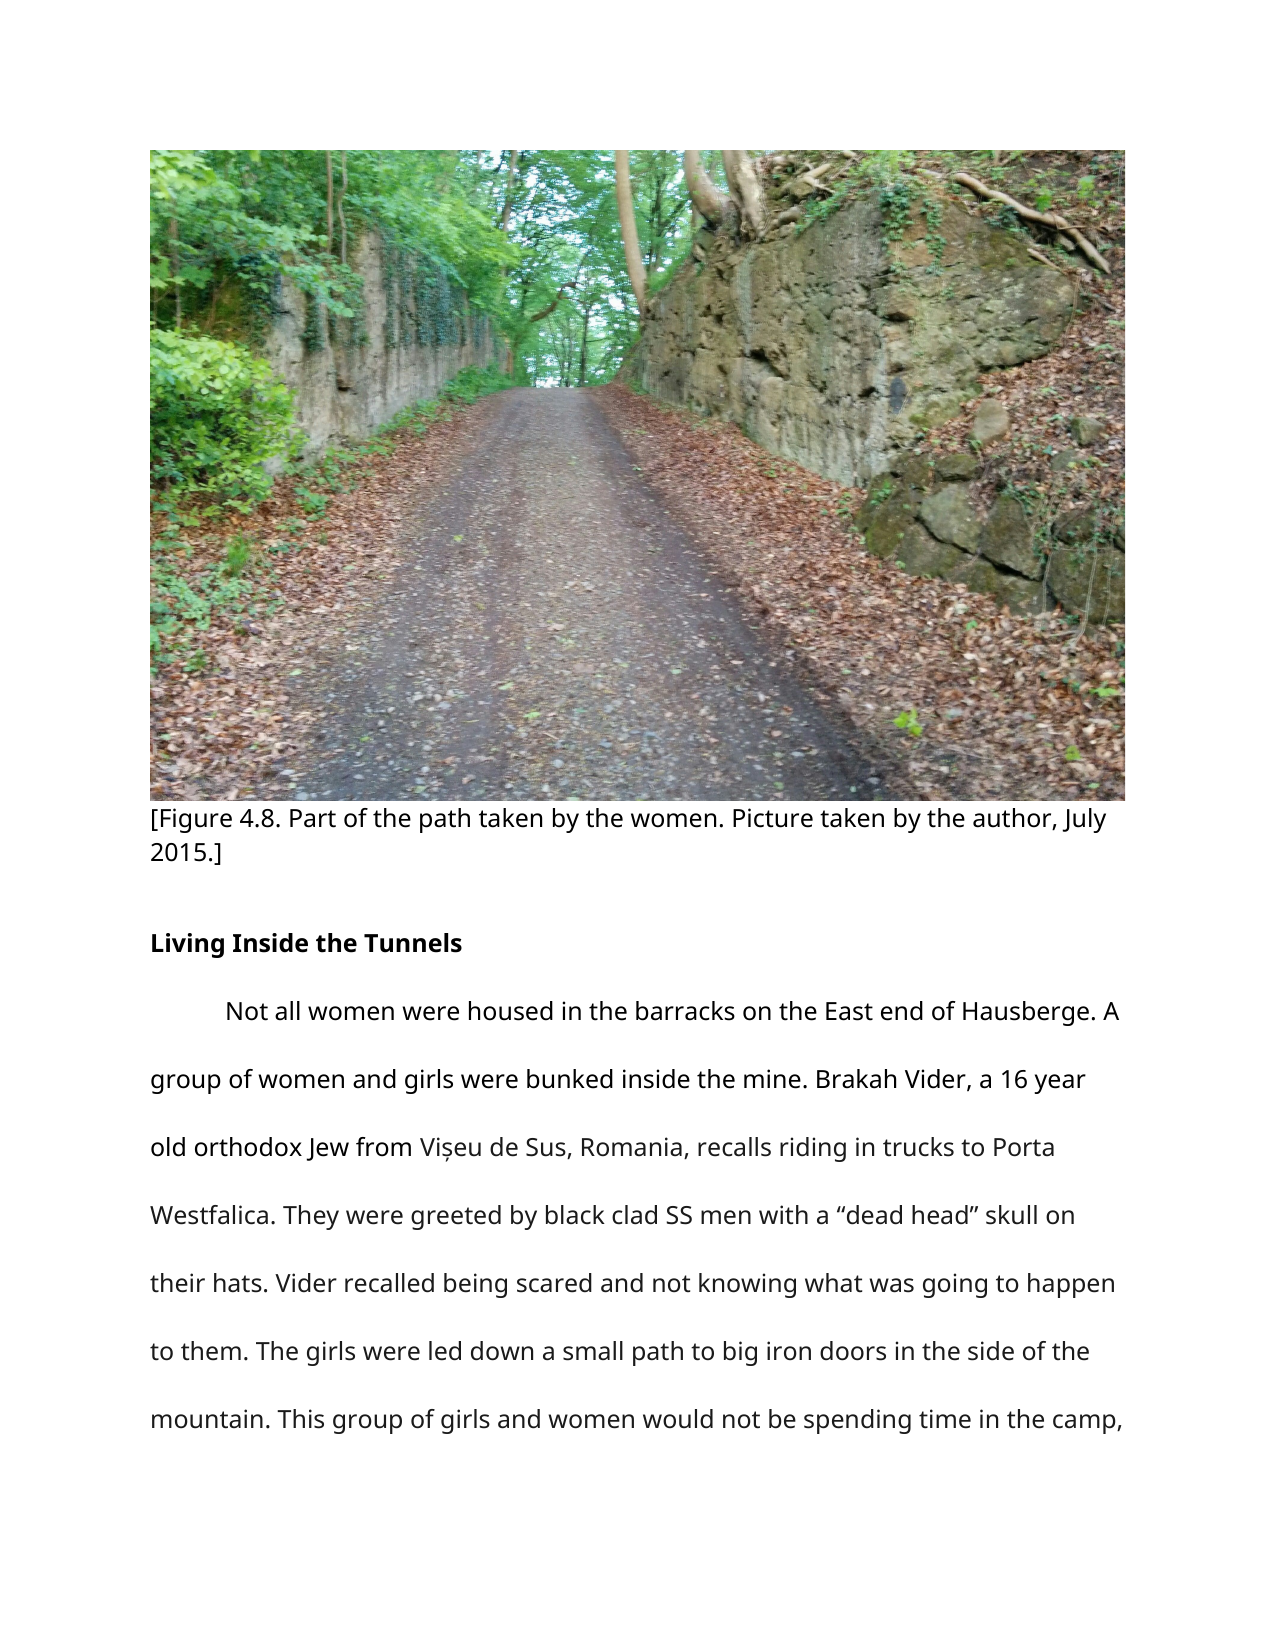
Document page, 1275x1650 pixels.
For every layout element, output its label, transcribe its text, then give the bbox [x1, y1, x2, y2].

text Not all women were housed in the barracks on the East end of Hausberge. A group of women and girls were bunked inside the mine. Brakah Vider, a 16 year old orthodox Jew from Vișeu de Sus, Romania, recalls riding in trucks to Porta Westfalica. They were greeted by black clad SS men with a “dead head” skull on their hats. Vider recalled being scared and not knowing what was going to happen to them. The girls were led down a small path to big iron doors in the side of the mountain. This group of girls and women would not be spending time in the camp, [150, 993, 1125, 1436]
text Living Inside the Tunnels [150, 925, 1125, 959]
text [Figure 4.8. Part of the path taken by the women. Picture taken by the author, July 2015.] [150, 801, 1125, 868]
picture [150, 150, 1125, 801]
